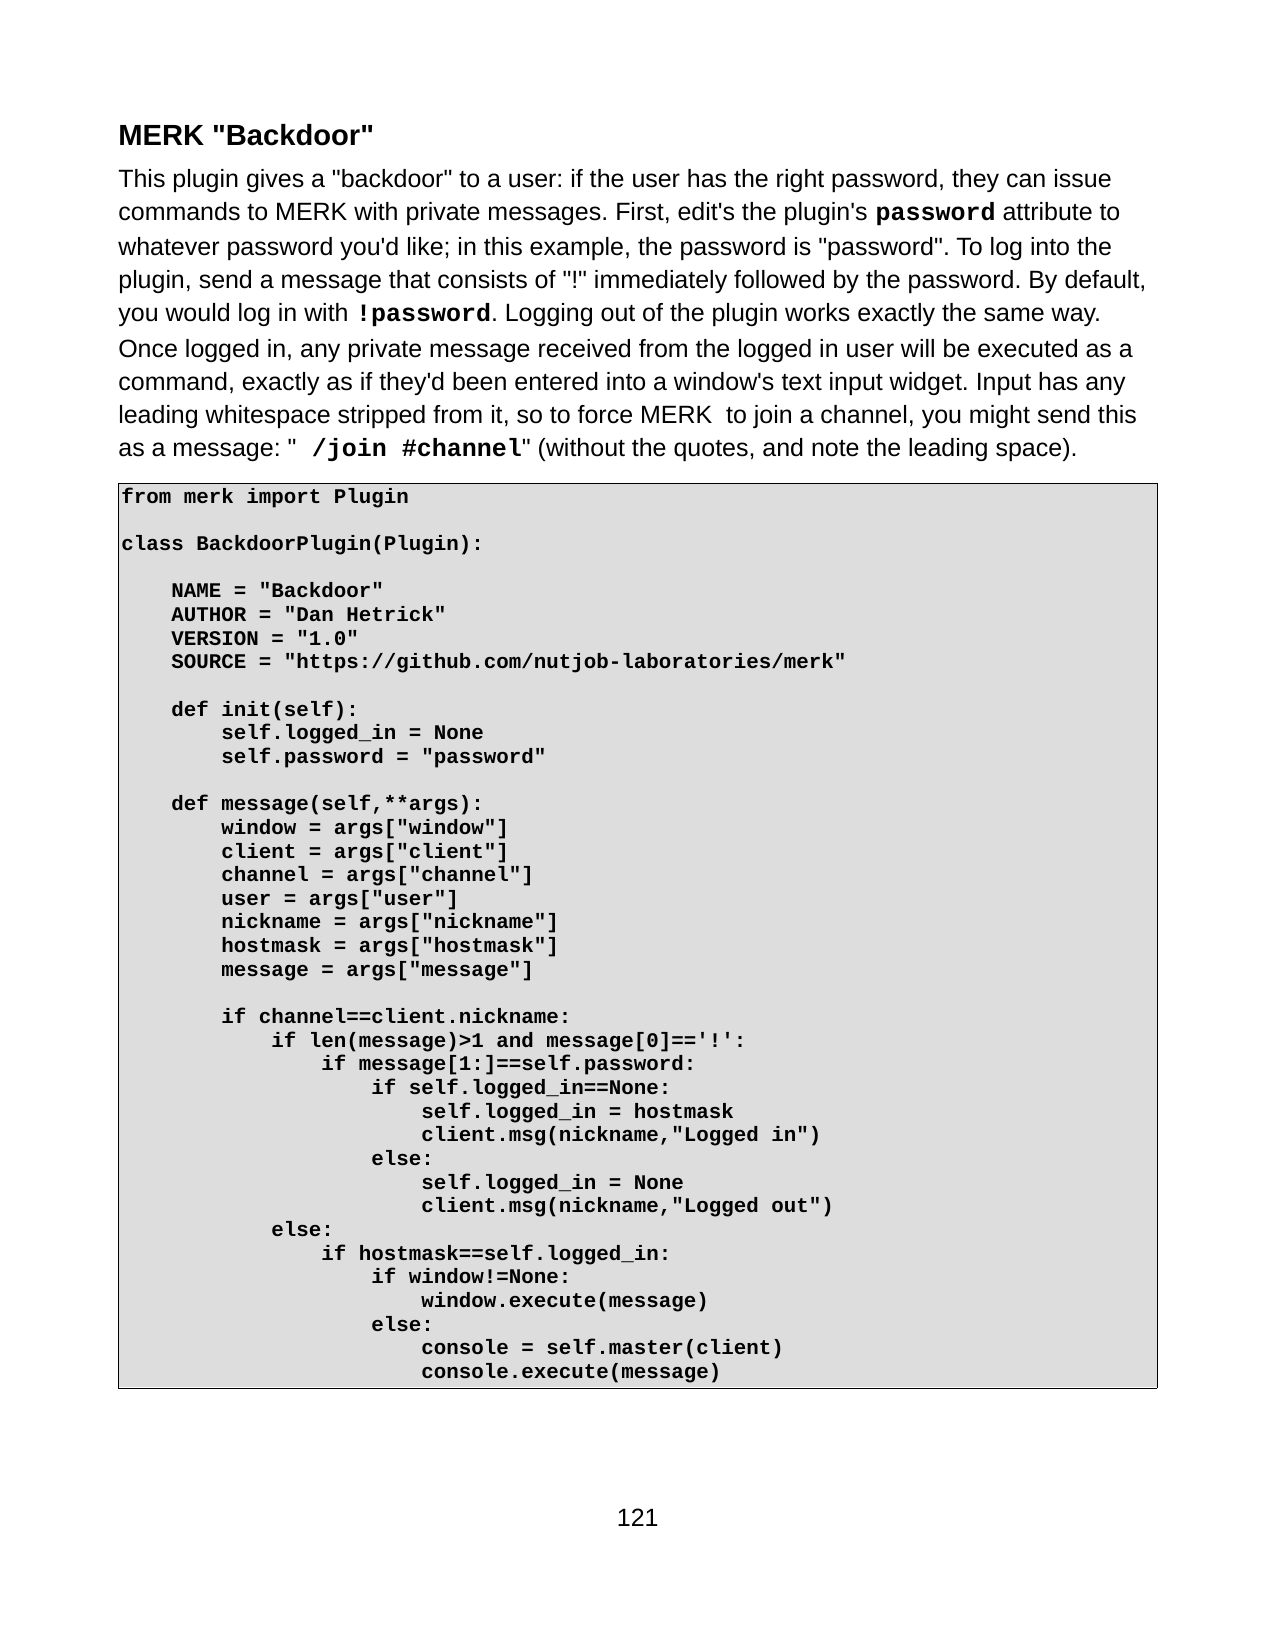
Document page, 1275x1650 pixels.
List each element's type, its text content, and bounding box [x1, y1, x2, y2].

subtitle MERK "Backdoor" [118, 118, 1157, 152]
text This plugin gives a "backdoor" to a user: if the user has the right password, they can issue commands to MERK with private messages. First, edit's the plugin's password attribute to whatever password you'd like; in this example, the password is "password". To log into the plugin, send a message that consists of "!" immediately followed by the password. By default, you would log in with !password. Logging out of the plugin works exactly the same way. Once logged in, any private message received from the logged in user will be executed as a command, exactly as if they'd been entered into a window's text input widget. Input has any leading whitespace stripped from it, so to force MERK to join a channel, you might send this as a message: " /join #channel" (without the quotes, and note the leading space). [118, 164, 1157, 464]
table_header from merk import Plugin class BackdoorPlugin(Plugin): NAME = "Backdoor" AUTHOR = "Dan Hetrick" VERSION = "1.0" SOURCE = "https://github.com/nutjob-laboratories/merk" def init(self): self.logged_in = None self.password = "password" def message(self,**args): window = args["window"] client = args["client"] channel = args["channel"] user = args["user"] nickname = args["nickname"] hostmask = args["hostmask"] message = args["message"] if channel==client.nickname: if len(message)>1 and message[0]=='!': if message[1:]==self.password: if self.logged_in==None: self.logged_in = hostmask client.msg(nickname,"Logged in") else: self.logged_in = None client.msg(nickname,"Logged out") else: if hostmask==self.logged_in: if window!=None: window.execute(message) else: console = self.master(client) console.execute(message) [119, 484, 1157, 1387]
